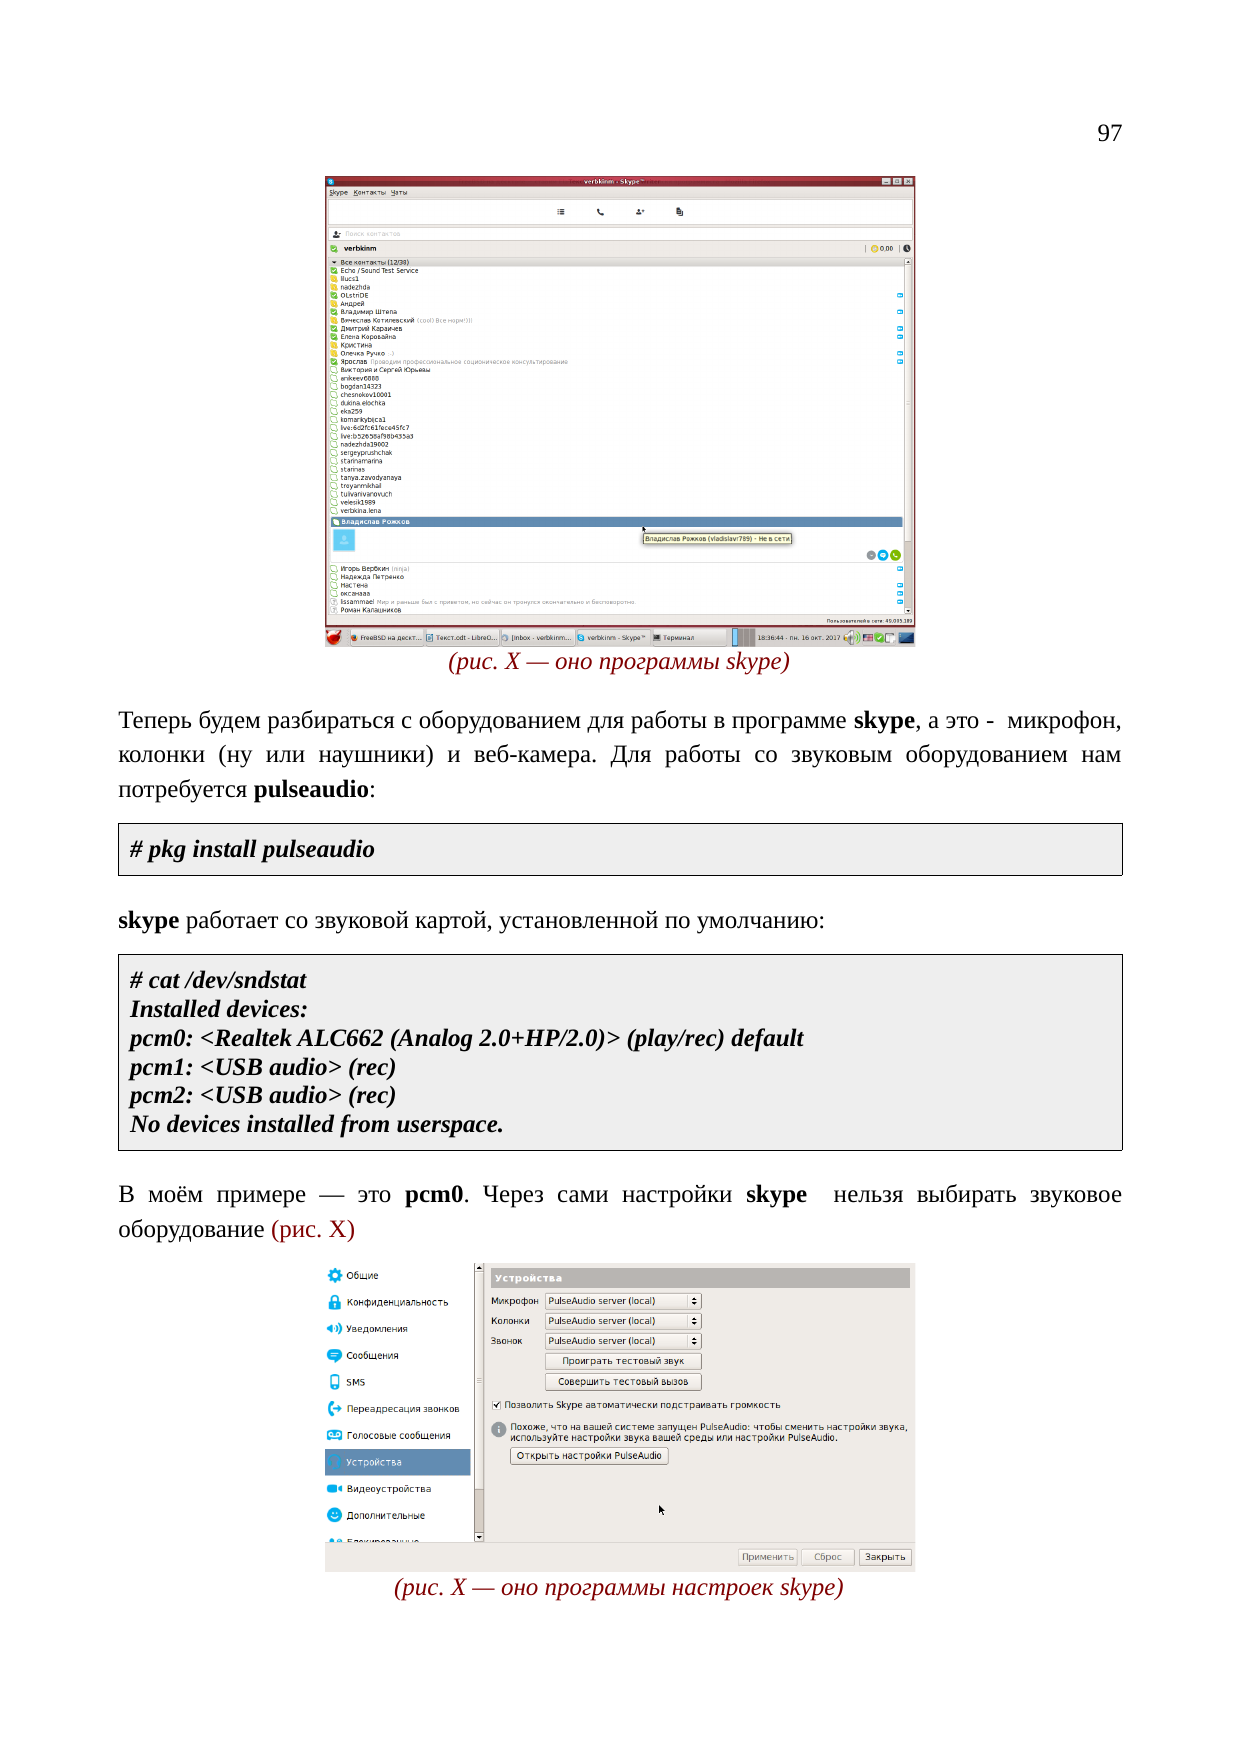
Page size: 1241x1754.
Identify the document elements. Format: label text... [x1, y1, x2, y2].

picture [325, 176, 916, 647]
text # cat /dev/sndstat [119, 955, 1122, 982]
text (рис. Х — оно программы skype) [118, 647, 1122, 675]
text Installed devices: [119, 982, 1122, 1011]
text Теперь будем разбираться с оборудованием для работы в программе skype, а это - микрофон, колонки (ну или наушники) и веб-камера. Для работы со звуковым оборудованием нам потребуется pulseaudio: [118, 705, 1122, 802]
text (рис. Х — оно программы настроек skype) [118, 1572, 1122, 1601]
picture [325, 1263, 916, 1572]
text pcm2: <USB audio> (rec) [119, 1069, 1122, 1097]
text pcm0: <Realtek ALC662 (Analog 2.0+HP/2.0)> (play/rec) default [119, 1011, 1122, 1040]
text # pkg install pulseaudio [119, 824, 1122, 875]
text skype работает со звуковой картой, установленной по умолчанию: [118, 905, 1122, 933]
text No devices installed from userspace. [119, 1097, 1122, 1150]
text pcm1: <USB audio> (rec) [119, 1040, 1122, 1069]
text В моём примере — это pcm0. Через сами настройки skype нельзя выбирать звуковое оборудование (рис. Х) [118, 1179, 1122, 1243]
